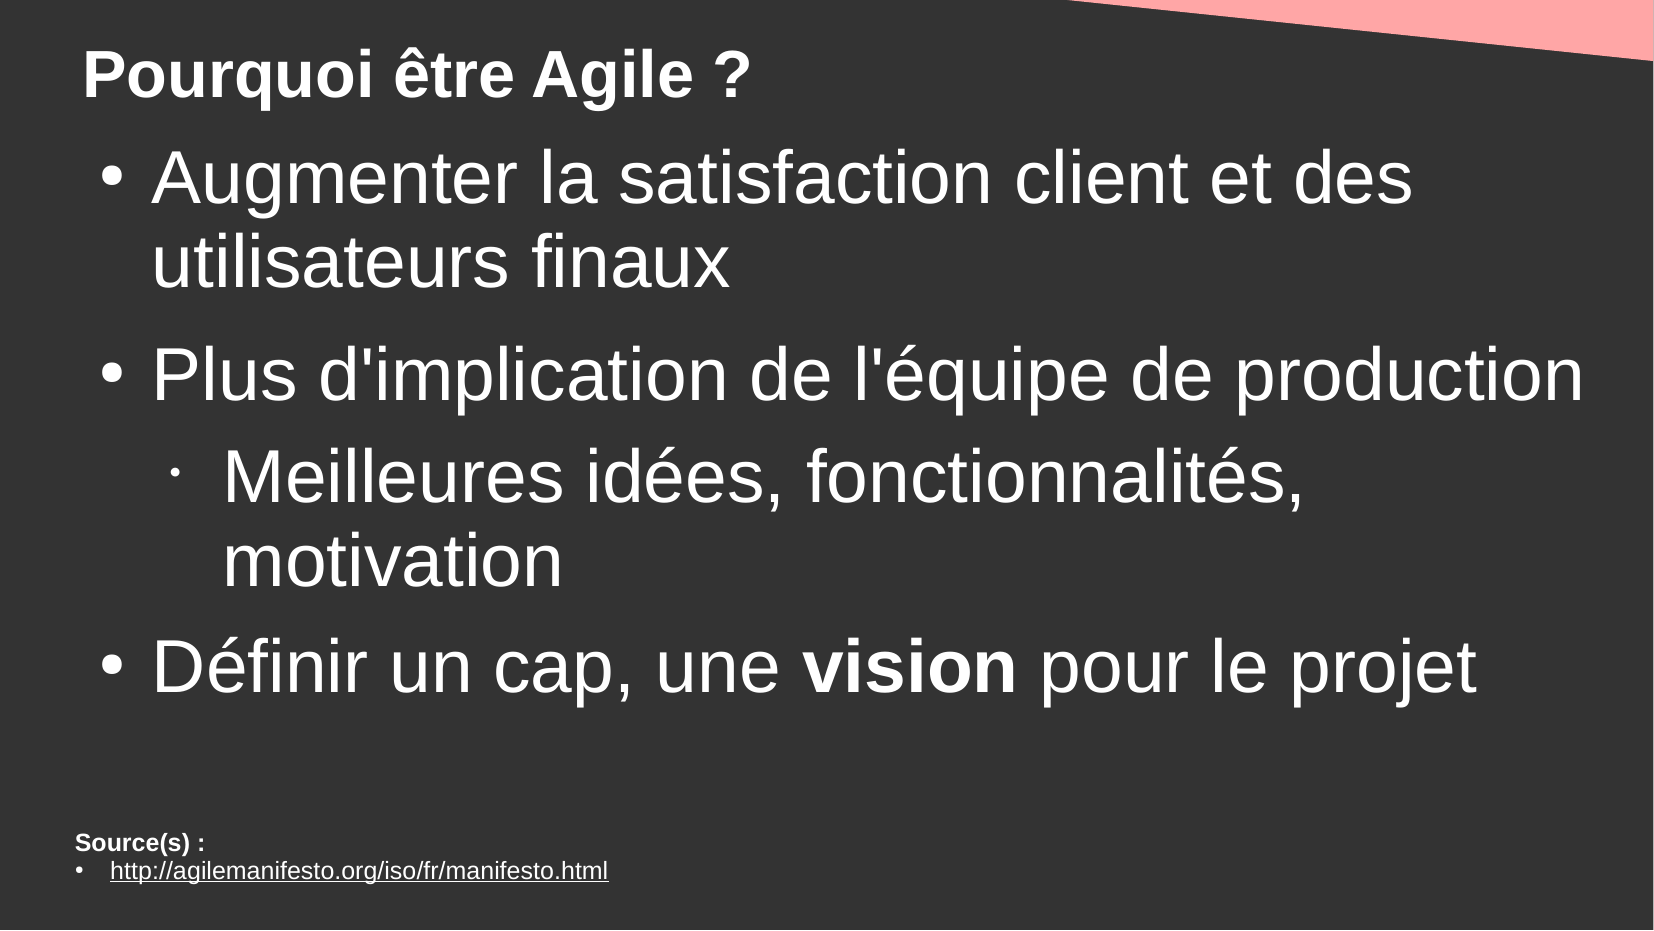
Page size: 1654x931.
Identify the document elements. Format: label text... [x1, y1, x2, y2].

list Augmenter la satisfaction client et des utilisateurs finaux Plus d'implication de l'équipe de production Meilleures idées, fonctionnalités, motivation Définir un cap, une vision pour le projet [80, 135, 1620, 777]
text_box Source(s) : http://agilemanifesto.org/iso/fr/manifesto.html [60, 821, 1546, 921]
title Pourquoi être Agile ? [82, 37, 1571, 122]
text_box [1067, 0, 1654, 62]
